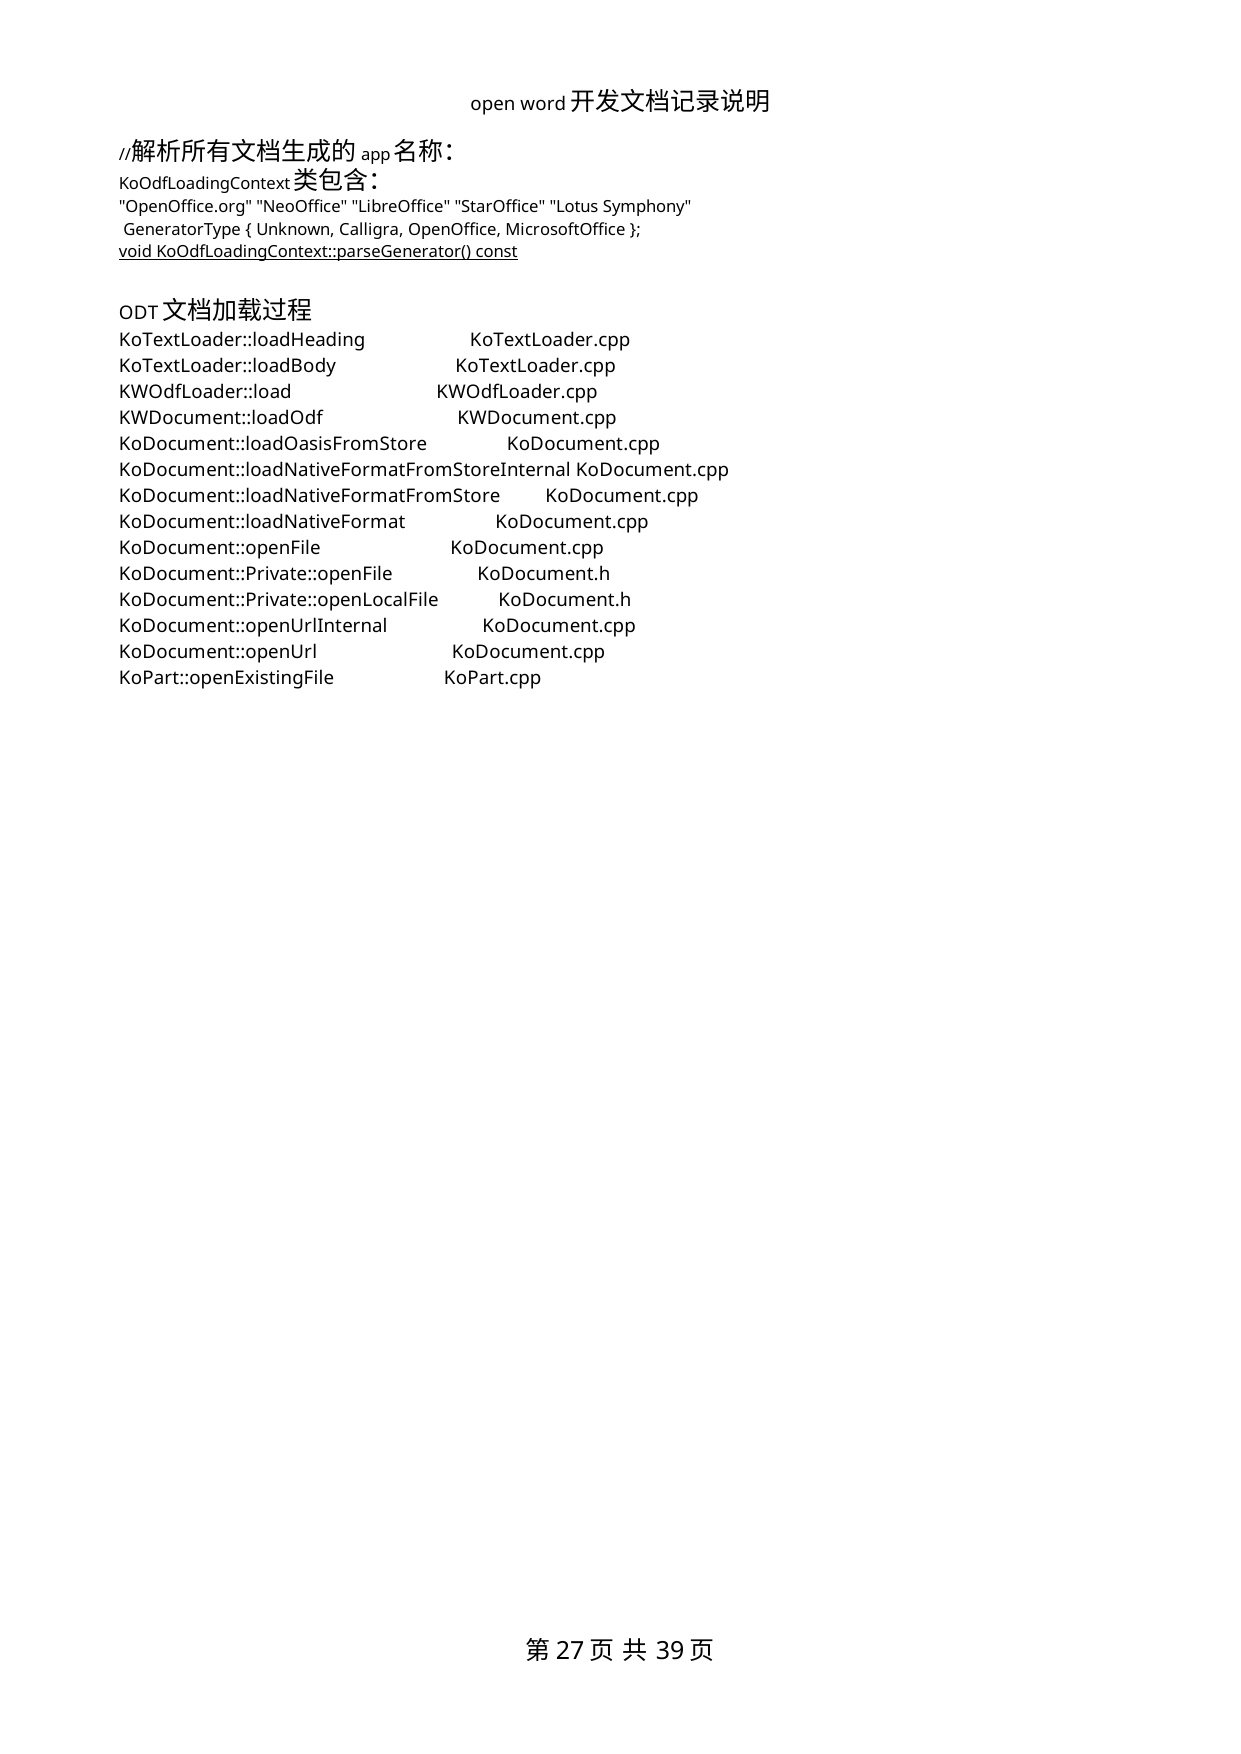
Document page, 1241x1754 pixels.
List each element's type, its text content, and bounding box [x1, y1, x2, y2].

text KoDocument::loadNativeFormatFromStoreInternal KoDocument.cpp [119, 456, 1121, 482]
text "OpenOffice.org" "NeoOffice" "LibreOffice" "StarOffice" "Lotus Symphony" [119, 195, 1121, 218]
text GeneratorType { Unknown, Calligra, OpenOffice, MicrosoftOffice }; [119, 218, 1121, 240]
text KoTextLoader::loadBody KoTextLoader.cpp [119, 352, 1121, 378]
text KWOdfLoader::load KWOdfLoader.cpp [119, 378, 1121, 404]
text KoPart::openExistingFile KoPart.cpp [119, 664, 1121, 690]
text KoTextLoader::loadHeading KoTextLoader.cpp [119, 326, 1121, 352]
text KoDocument::Private::openLocalFile KoDocument.h [119, 586, 1121, 612]
text KoDocument::loadNativeFormatFromStore KoDocument.cpp [119, 482, 1121, 508]
text KoDocument::loadNativeFormat KoDocument.cpp [119, 508, 1121, 534]
text KWDocument::loadOdf KWDocument.cpp [119, 404, 1121, 430]
text KoOdfLoadingContext类包含： [119, 166, 1121, 195]
text ODT文档加载过程 [119, 297, 1121, 326]
text void KoOdfLoadingContext::parseGenerator() const [119, 240, 1121, 263]
text //解析所有文档生成的app名称： [119, 137, 1121, 166]
text KoDocument::openUrl KoDocument.cpp [119, 638, 1121, 664]
text KoDocument::Private::openFile KoDocument.h [119, 560, 1121, 586]
text KoDocument::openFile KoDocument.cpp [119, 534, 1121, 560]
text KoDocument::openUrlInternal KoDocument.cpp [119, 612, 1121, 638]
text KoDocument::loadOasisFromStore KoDocument.cpp [119, 430, 1121, 456]
